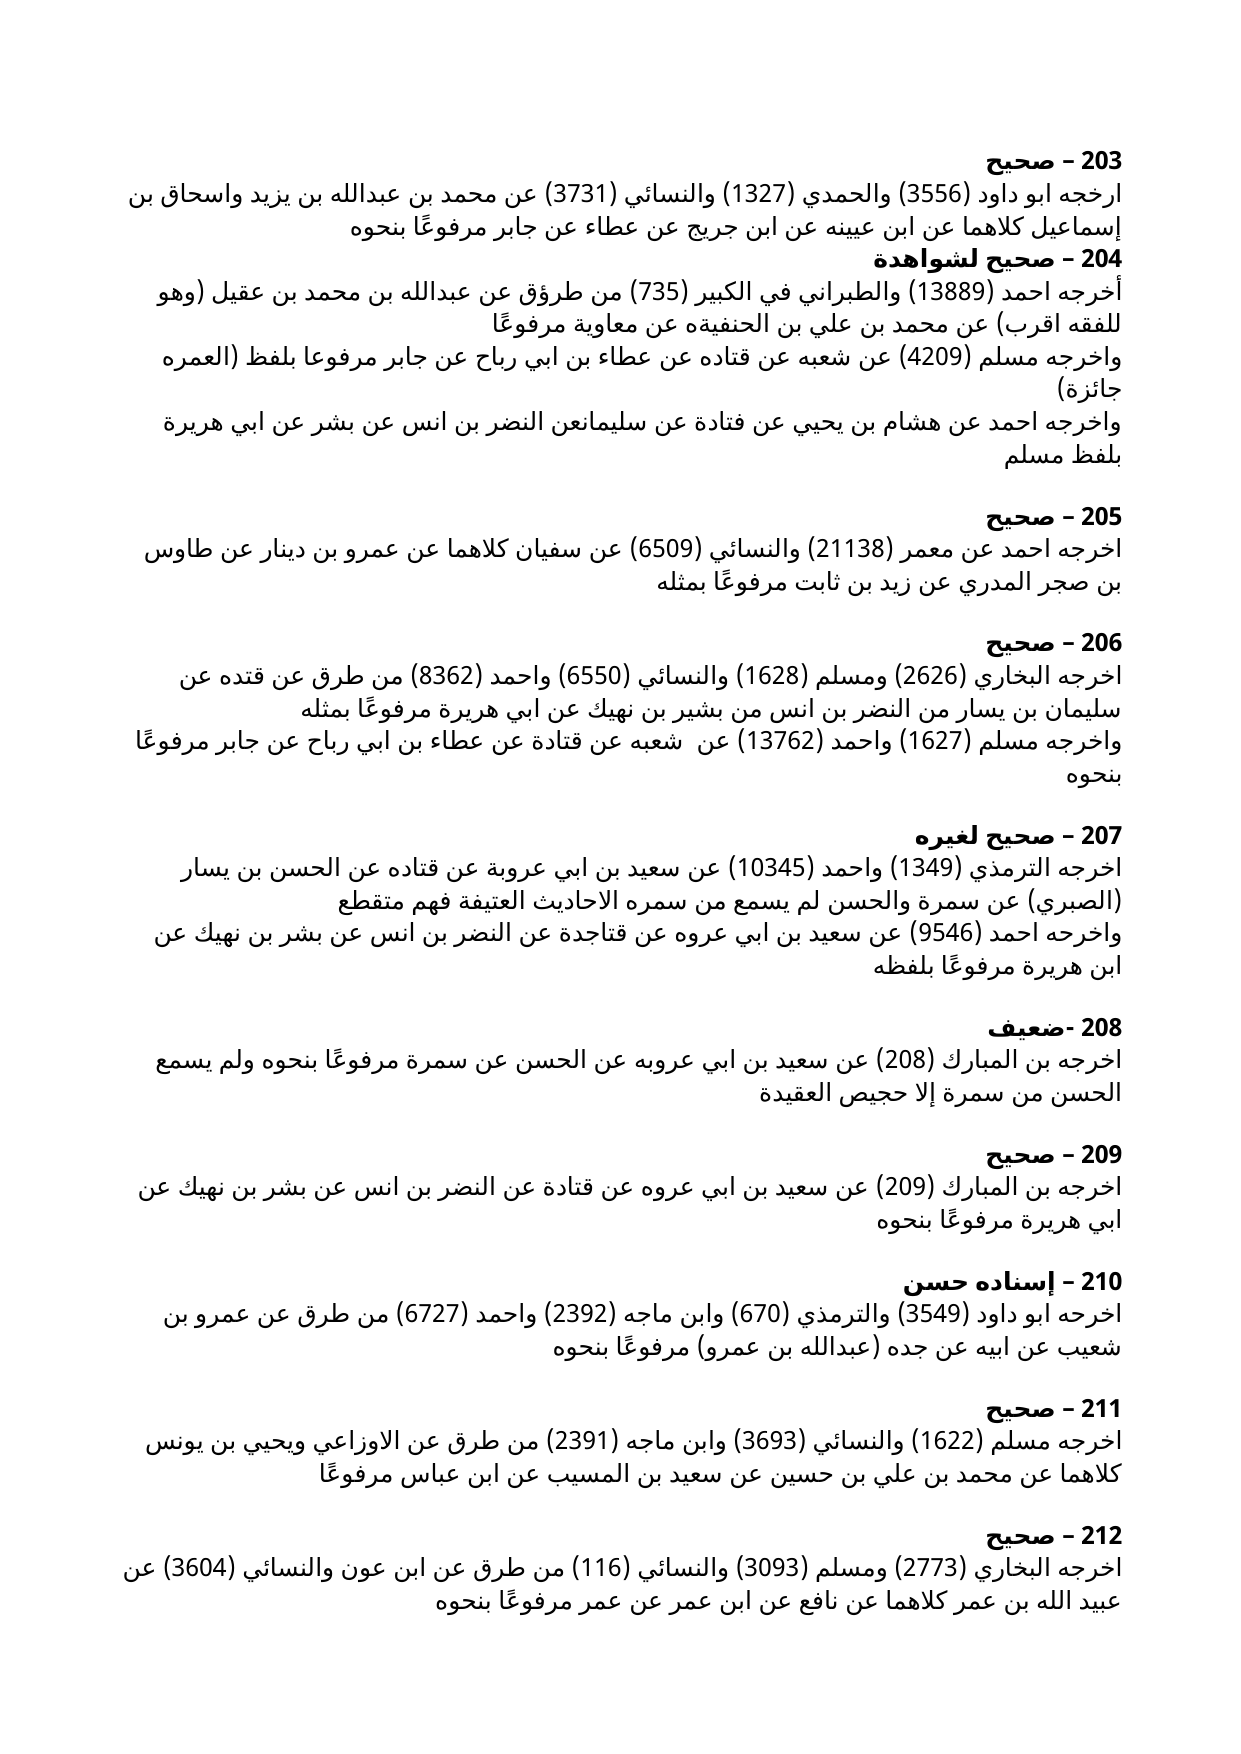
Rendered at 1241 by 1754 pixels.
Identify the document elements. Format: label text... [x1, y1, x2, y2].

text 212 – صحيح [118, 1522, 1122, 1554]
text 204 – صحيح لشواهدة [118, 245, 1122, 278]
text اخرجه بن المبارك (209) عن سعيد بن ابي عروه عن قتادة عن النضر بن انس عن بشر بن نهيك عن ابي هريرة مرفوعًا بنحوه [118, 1173, 1122, 1239]
text واخرجه مسلم (4209) عن شعبه عن قتاده عن عطاء بن ابي رباح عن جابر مرفوعا بلفظ (العمره جائزة) [118, 343, 1122, 408]
text اخرجه احمد عن معمر (21138) والنسائي (6509) عن سفيان كلاهما عن عمرو بن دينار عن طاوس بن صجر المدري عن زيد بن ثابت مرفوعًا بمثله [118, 535, 1122, 600]
text 210 – إسناده حسن [118, 1268, 1122, 1300]
text 208 -ضعيف [118, 1014, 1122, 1046]
text 211 – صحيح [118, 1395, 1122, 1427]
text 207 – صحيح لغيره [118, 822, 1122, 854]
text اخرجه الترمذي (1349) واحمد (10345) عن سعيد بن ابي عروبة عن قتاده عن الحسن بن يسار (الصبري) عن سمرة والحسن لم يسمع من سمره الاحاديث العتيفة فهم متقطع [118, 854, 1122, 919]
text اخرحه ابو داود (3549) والترمذي (670) وابن ماجه (2392) واحمد (6727) من طرق عن عمرو بن شعيب عن ابيه عن جده (عبدالله بن عمرو) مرفوعًا بنحوه [118, 1300, 1122, 1366]
text أخرجه احمد (13889) والطبراني في الكبير (735) من طرؤق عن عبدالله بن محمد بن عقيل (وهو للفقه اقرب) عن محمد بن علي بن الحنفيةه عن معاوية مرفوعًا [118, 278, 1122, 343]
text اخرجه البخاري (2773) ومسلم (3093) والنسائي (116) من طرق عن ابن عون والنسائي (3604) عن عبيد الله بن عمر كلاهما عن نافع عن ابن عمر عن عمر مرفوعًا بنحوه [118, 1554, 1122, 1619]
text ارخجه ابو داود (3556) والحمدي (1327) والنسائي (3731) عن محمد بن عبدالله بن يزيد واسحاق بن إسماعيل كلاهما عن ابن عيينه عن ابن جريج عن عطاء عن جابر مرفوعًا بنحوه [118, 180, 1122, 245]
text اخرجه البخاري (2626) ومسلم (1628) والنسائي (6550) واحمد (8362) من طرق عن قتده عن سليمان بن يسار من النضر بن انس من بشير بن نهيك عن ابي هريرة مرفوعًا بمثله [118, 662, 1122, 727]
text اخرجه بن المبارك (208) عن سعيد بن ابي عروبه عن الحسن عن سمرة مرفوعًا بنحوه ولم يسمع الحسن من سمرة إلا حجيص العقيدة [118, 1046, 1122, 1112]
text اخرجه مسلم (1622) والنسائي (3693) وابن ماجه (2391) من طرق عن الاوزاعي ويحيي بن يونس كلاهما عن محمد بن علي بن حسين عن سعيد بن المسيب عن ابن عباس مرفوعًا [118, 1427, 1122, 1493]
text واخرجه احمد عن هشام بن يحيي عن فتادة عن سليمانعن النضر بن انس عن بشر عن ابي هريرة بلفظ مسلم [118, 408, 1122, 473]
text واخرجه مسلم (1627) واحمد (13762) عن شعبه عن قتادة عن عطاء بن ابي رباح عن جابر مرفوعًا بنحوه [118, 727, 1122, 792]
text 206 – صحيح [118, 629, 1122, 662]
text 203 – صحيح [118, 147, 1122, 180]
text 205 – صحيح [118, 502, 1122, 535]
text 209 – صحيح [118, 1141, 1122, 1173]
text واخرحه احمد (9546) عن سعيد بن ابي عروه عن قتاجدة عن النضر بن انس عن بشر بن نهيك عن ابن هريرة مرفوعًا بلفظه [118, 919, 1122, 985]
